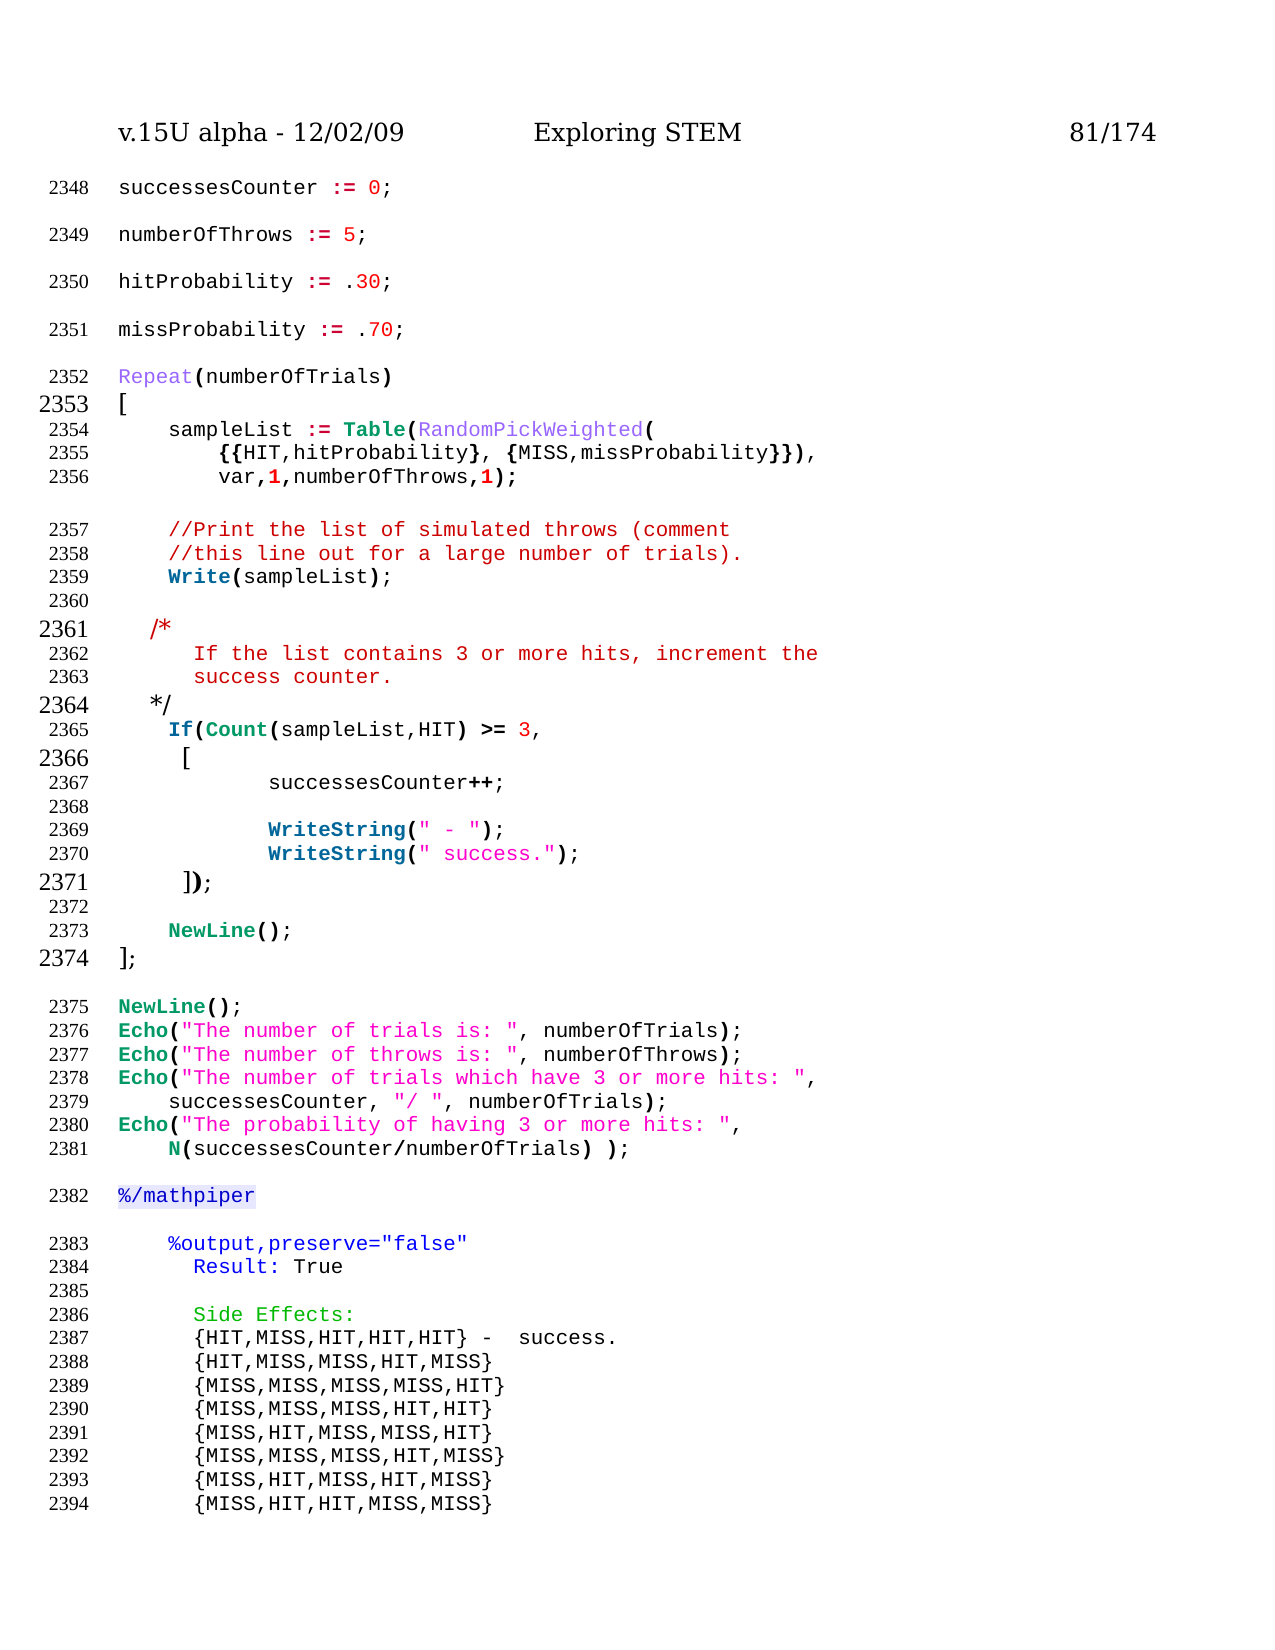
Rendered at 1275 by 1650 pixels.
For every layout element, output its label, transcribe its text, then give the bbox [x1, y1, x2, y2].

text [ [118, 743, 1157, 772]
text successesCounter := 0; [118, 177, 1157, 200]
text /* [118, 614, 1157, 643]
text {MISS,HIT,MISS,MISS,HIT} [118, 1422, 1157, 1446]
text NewLine(); [118, 920, 1157, 943]
text WriteString(" - "); [118, 819, 1157, 843]
text If(Count(sampleList,HIT) >= 3, [118, 719, 1157, 743]
text %output,preserve="false" [118, 1233, 1157, 1256]
text {MISS,MISS,MISS,HIT,HIT} [118, 1398, 1157, 1422]
text NewLine(); [118, 996, 1157, 1020]
text hitProbability := .30; [118, 271, 1157, 295]
text {HIT,MISS,HIT,HIT,HIT} - success. [118, 1327, 1157, 1351]
text Echo("The number of throws is: ", numberOfThrows); [118, 1043, 1157, 1067]
text {HIT,MISS,MISS,HIT,MISS} [118, 1351, 1157, 1374]
text {MISS,HIT,MISS,HIT,MISS} [118, 1469, 1157, 1493]
text missProbability := .70; [118, 319, 1157, 342]
text success counter. [118, 667, 1157, 690]
text ]); [118, 867, 1157, 896]
text numberOfThrows := 5; [118, 224, 1157, 248]
text WriteString(" success."); [118, 843, 1157, 867]
text //Print the list of simulated throws (comment [118, 519, 1157, 543]
text Echo("The number of trials is: ", numberOfTrials); [118, 1020, 1157, 1043]
text %/mathpiper [118, 1185, 1157, 1209]
text {MISS,MISS,MISS,HIT,MISS} [118, 1446, 1157, 1469]
text Repeat(numberOfTrials) [118, 366, 1157, 389]
text sampleList := Table(RandomPickWeighted( [118, 419, 1157, 442]
text {{HIT,hitProbability}, {MISS,missProbability}}), [118, 442, 1157, 466]
text {MISS,HIT,HIT,MISS,MISS} [118, 1493, 1157, 1516]
text Result: True [118, 1256, 1157, 1280]
text var,1,numberOfThrows,1); [118, 466, 1157, 490]
text N(successesCounter/numberOfTrials) ); [118, 1138, 1157, 1162]
text successesCounter, "/ ", numberOfTrials); [118, 1091, 1157, 1114]
text Write(sampleList); [118, 566, 1157, 590]
text ]; [118, 943, 1157, 973]
text */ [118, 690, 1157, 719]
text Side Effects: [118, 1304, 1157, 1327]
text Echo("The probability of having 3 or more hits: ", [118, 1114, 1157, 1138]
text [ [118, 389, 1157, 419]
text successesCounter++; [118, 772, 1157, 796]
text {MISS,MISS,MISS,MISS,HIT} [118, 1374, 1157, 1398]
text //this line out for a large number of trials). [118, 543, 1157, 566]
text Echo("The number of trials which have 3 or more hits: ", [118, 1067, 1157, 1091]
text If the list contains 3 or more hits, increment the [118, 643, 1157, 667]
